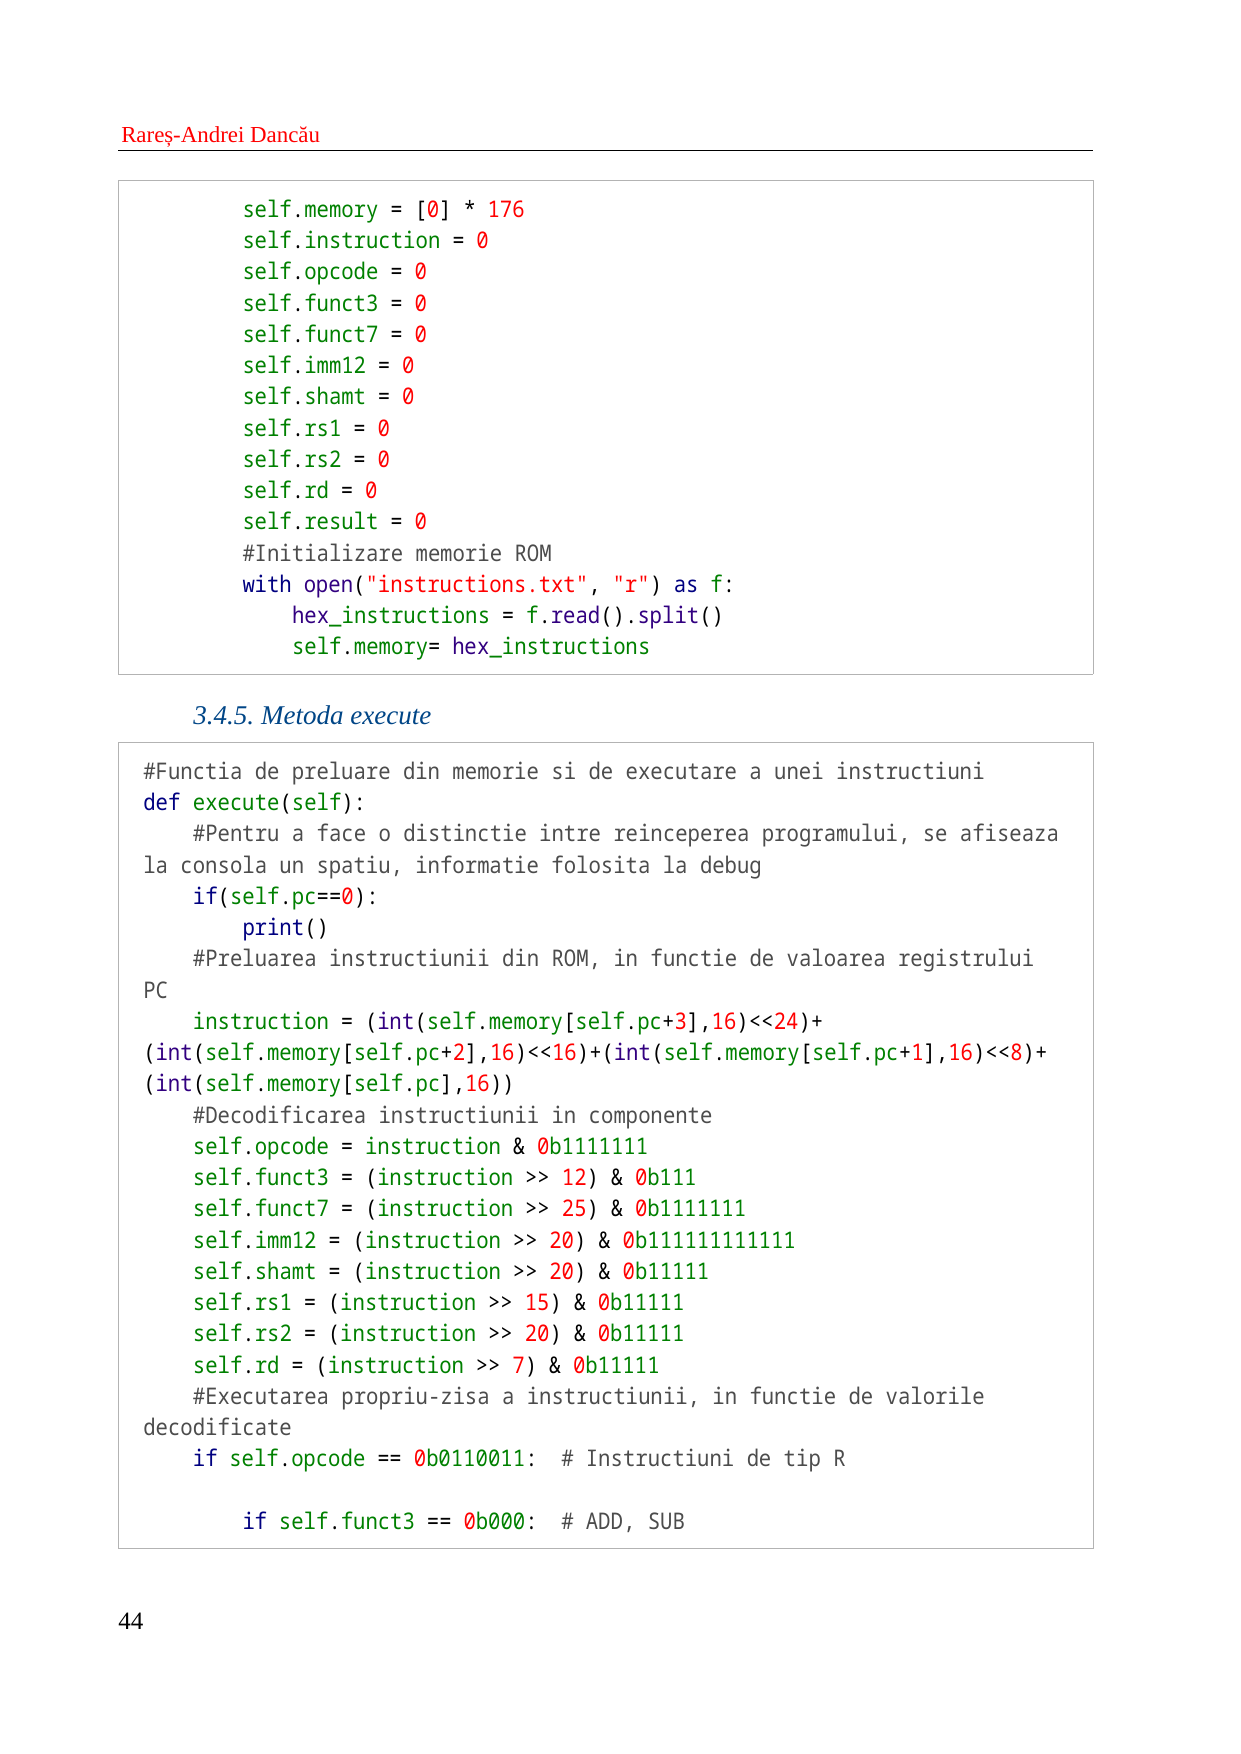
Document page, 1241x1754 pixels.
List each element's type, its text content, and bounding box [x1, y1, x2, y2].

text self.result = 0 [119, 493, 1093, 524]
text self.memory= hex_instructions [119, 618, 1093, 674]
text self.instruction = 0 [119, 211, 1093, 243]
text if(self.pc==0): [119, 867, 1093, 898]
text self.imm12 = (instruction >> 20) & 0b111111111111 [119, 1211, 1093, 1242]
text #Decodificarea instructiunii in componente [119, 1086, 1093, 1117]
text self.funct7 = (instruction >> 25) & 0b1111111 [119, 1180, 1093, 1211]
text self.rd = (instruction >> 7) & 0b11111 [119, 1336, 1093, 1367]
text self.shamt = (instruction >> 20) & 0b11111 [119, 1242, 1093, 1273]
text self.shamt = 0 [119, 368, 1093, 399]
text #Functia de preluare din memorie si de executare a unei instructiuni [119, 743, 1093, 773]
text self.rs1 = (instruction >> 15) & 0b11111 [119, 1273, 1093, 1305]
text if self.funct3 == 0b000: # ADD, SUB [119, 1492, 1093, 1548]
text def execute(self): [119, 773, 1093, 805]
text self.memory = [0] * 176 [119, 181, 1093, 211]
text self.opcode = instruction & 0b1111111 [119, 1117, 1093, 1148]
text self.rs1 = 0 [119, 399, 1093, 430]
text #Preluarea instructiunii din ROM, in functie de valoarea registrului PC [119, 930, 1093, 992]
text self.rd = 0 [119, 461, 1093, 493]
text #Initializare memorie ROM [119, 524, 1093, 555]
subtitle Metoda execute [193, 699, 1093, 730]
text self.funct3 = (instruction >> 12) & 0b111 [119, 1148, 1093, 1180]
text self.imm12 = 0 [119, 336, 1093, 368]
text #Pentru a face o distinctie intre reinceperea programului, se afiseaza la consola un spatiu, informatie folosita la debug [119, 805, 1093, 867]
text self.rs2 = 0 [119, 430, 1093, 461]
text self.funct3 = 0 [119, 274, 1093, 305]
text hex_instructions = f.read().split() [119, 586, 1093, 618]
text with open("instructions.txt", "r") as f: [119, 555, 1093, 586]
text self.opcode = 0 [119, 243, 1093, 274]
text self.rs2 = (instruction >> 20) & 0b11111 [119, 1305, 1093, 1336]
text if self.opcode == 0b0110011: # Instructiuni de tip R [119, 1430, 1093, 1473]
text self.funct7 = 0 [119, 305, 1093, 336]
text instruction = (int(self.memory[self.pc+3],16)<<24)+(int(self.memory[self.pc+2],16)<<16)+(int(self.memory[self.pc+1],16)<<8)+(int(self.memory[self.pc],16)) [119, 992, 1093, 1086]
text print() [119, 898, 1093, 930]
text #Executarea propriu-zisa a instructiunii, in functie de valorile decodificate [119, 1367, 1093, 1430]
